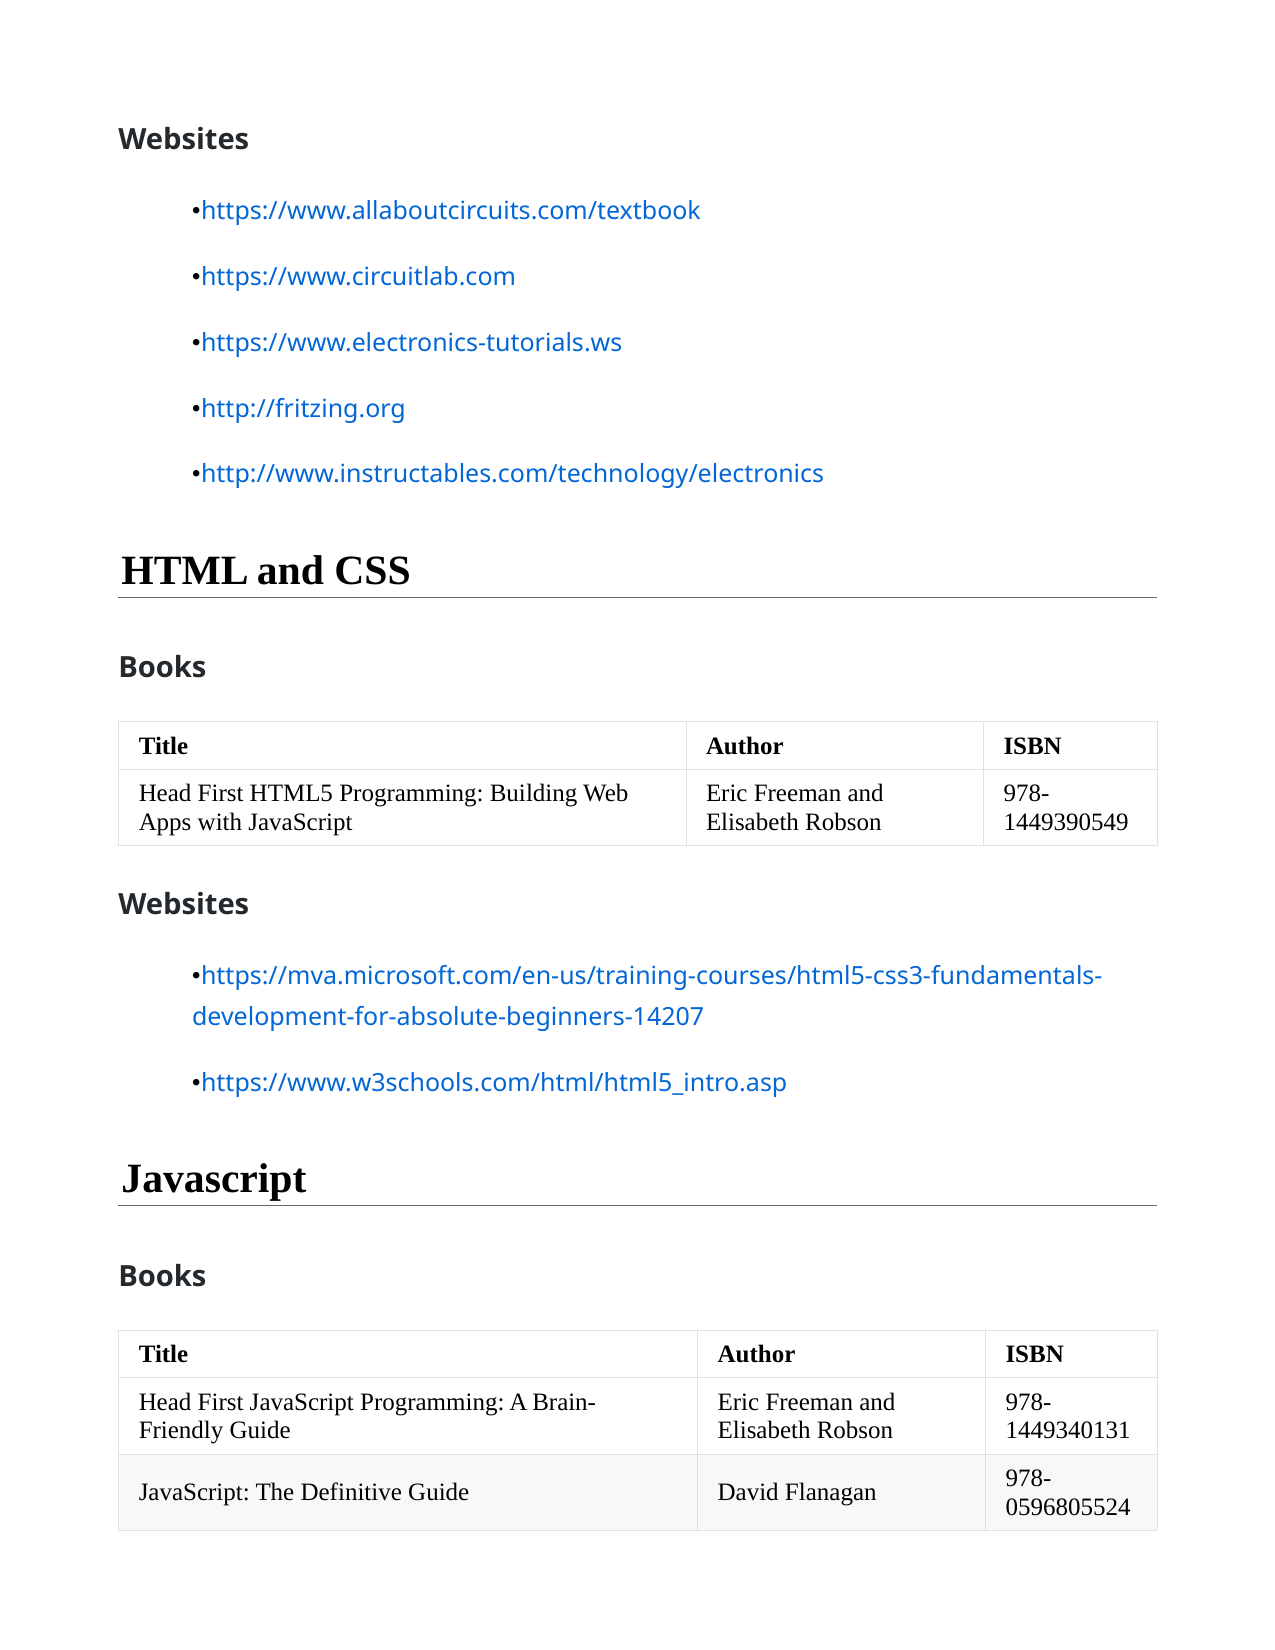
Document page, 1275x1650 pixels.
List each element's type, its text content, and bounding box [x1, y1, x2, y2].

table_header Author [698, 1331, 985, 1377]
subtitle Javascript [118, 1151, 1157, 1205]
table_cell Head First JavaScript Programming: A Brain-Friendly Guide [119, 1378, 697, 1453]
table_cell 978-1449390549 [984, 770, 1157, 845]
subtitle Websites [118, 118, 1157, 158]
table_cell David Flanagan [698, 1455, 985, 1530]
table_cell 978-1449340131 [986, 1378, 1157, 1453]
table_cell Eric Freeman and Elisabeth Robson [687, 770, 983, 845]
subtitle HTML and CSS [118, 543, 1157, 597]
list https://www.electronics-tutorials.ws [118, 324, 1157, 358]
table_cell JavaScript: The Definitive Guide [119, 1455, 697, 1530]
table_header Author [687, 722, 983, 769]
list http://www.instructables.com/technology/electronics [118, 456, 1157, 490]
list https://www.w3schools.com/html/html5_intro.asp [118, 1064, 1157, 1098]
list https://mva.microsoft.com/en-us/training-courses/html5-css3-fundamentals-development-for-absolute-beginners-14207 [118, 957, 1157, 1032]
table_header Title [119, 1331, 697, 1377]
subtitle Websites [118, 883, 1157, 923]
table_cell Head First HTML5 Programming: Building Web Apps with JavaScript [119, 770, 686, 845]
list http://fritzing.org [118, 390, 1157, 424]
table_cell 978-0596805524 [986, 1455, 1157, 1530]
list https://www.circuitlab.com [118, 258, 1157, 293]
table_header Title [119, 722, 686, 769]
subtitle Books [118, 1255, 1157, 1294]
table_cell Eric Freeman and Elisabeth Robson [698, 1378, 985, 1453]
table_header ISBN [986, 1331, 1157, 1377]
list https://www.allaboutcircuits.com/textbook [118, 193, 1157, 227]
table_header ISBN [984, 722, 1157, 769]
subtitle Books [118, 647, 1157, 686]
